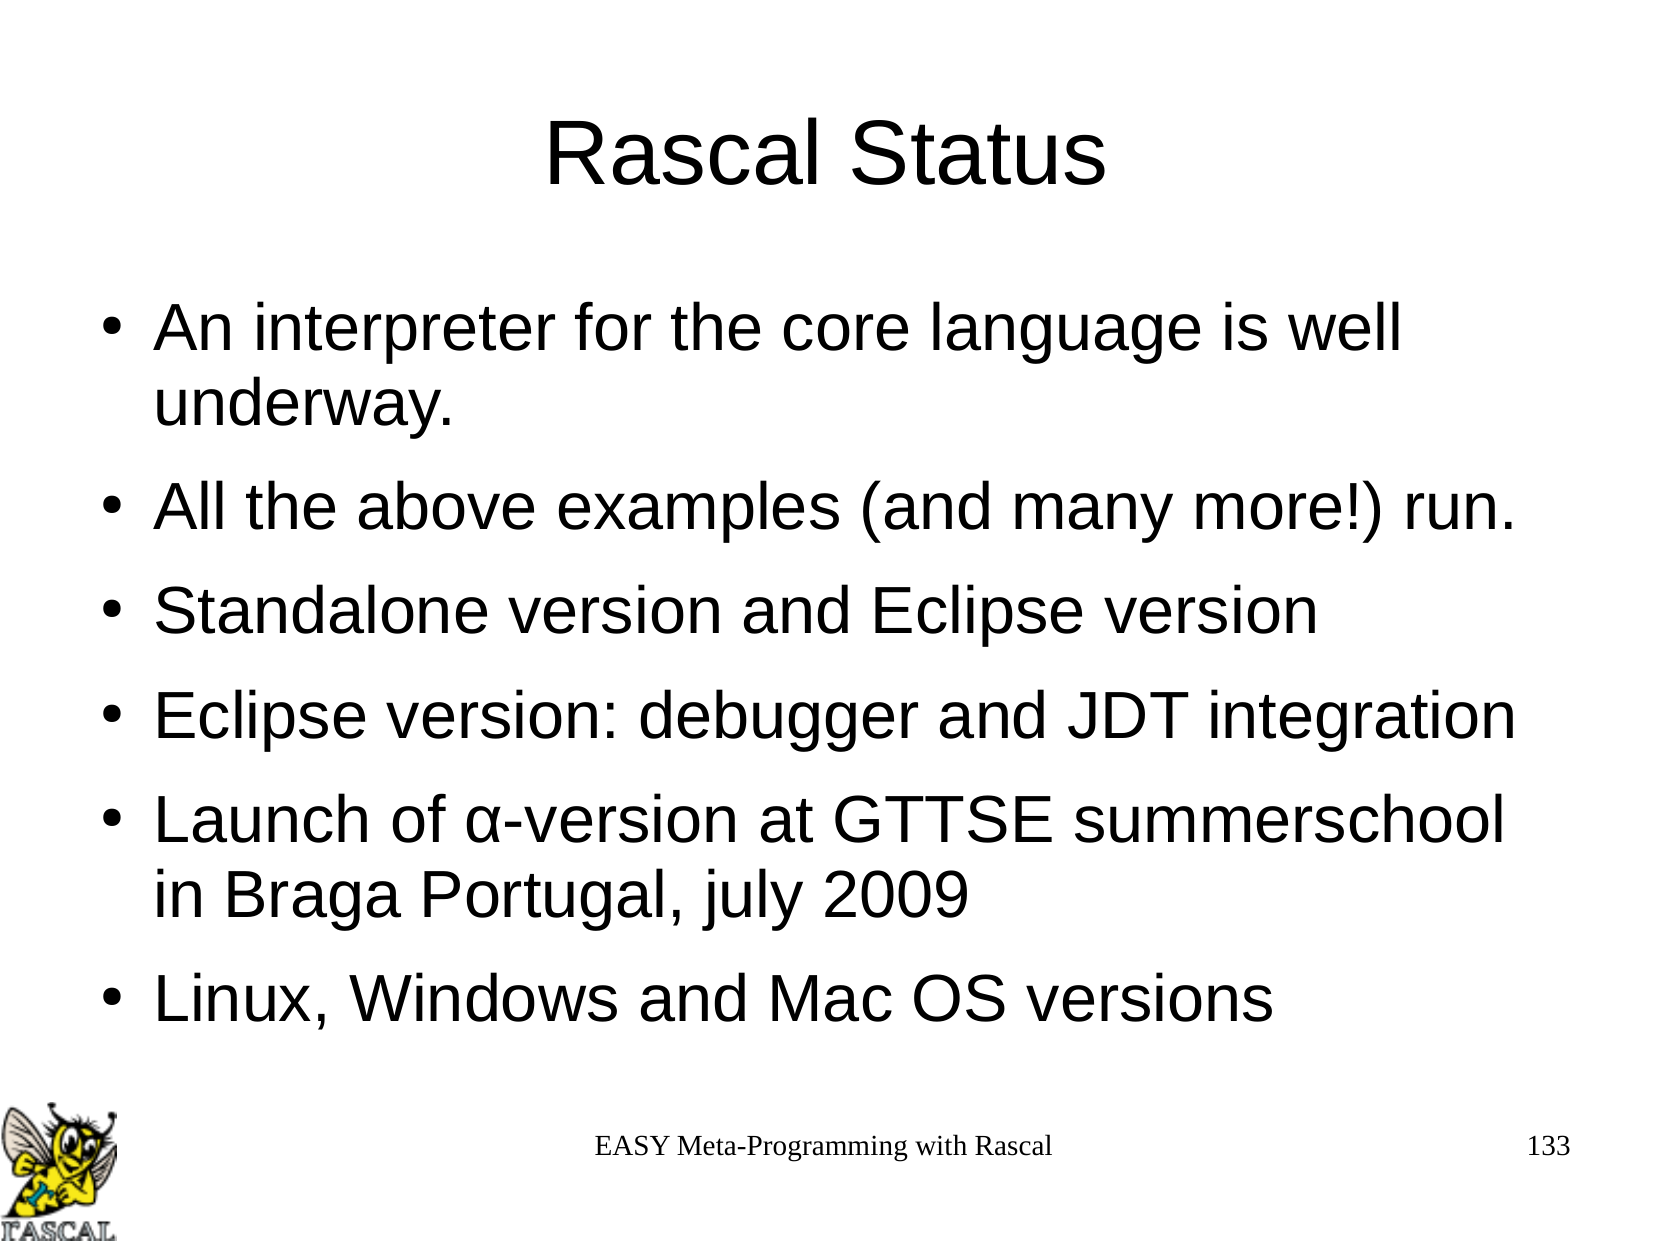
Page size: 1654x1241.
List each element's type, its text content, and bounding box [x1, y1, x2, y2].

list An interpreter for the core language is well underway. All the above examples (and many more!) run. Standalone version and Eclipse version Eclipse version: debugger and JDT integration Launch of α-version at GTTSE summerschool in Braga Portugal, july 2009 Linux, Windows and Mac OS versions [82, 290, 1571, 1109]
picture [0, 1102, 117, 1241]
title Rascal Status [82, 49, 1571, 257]
